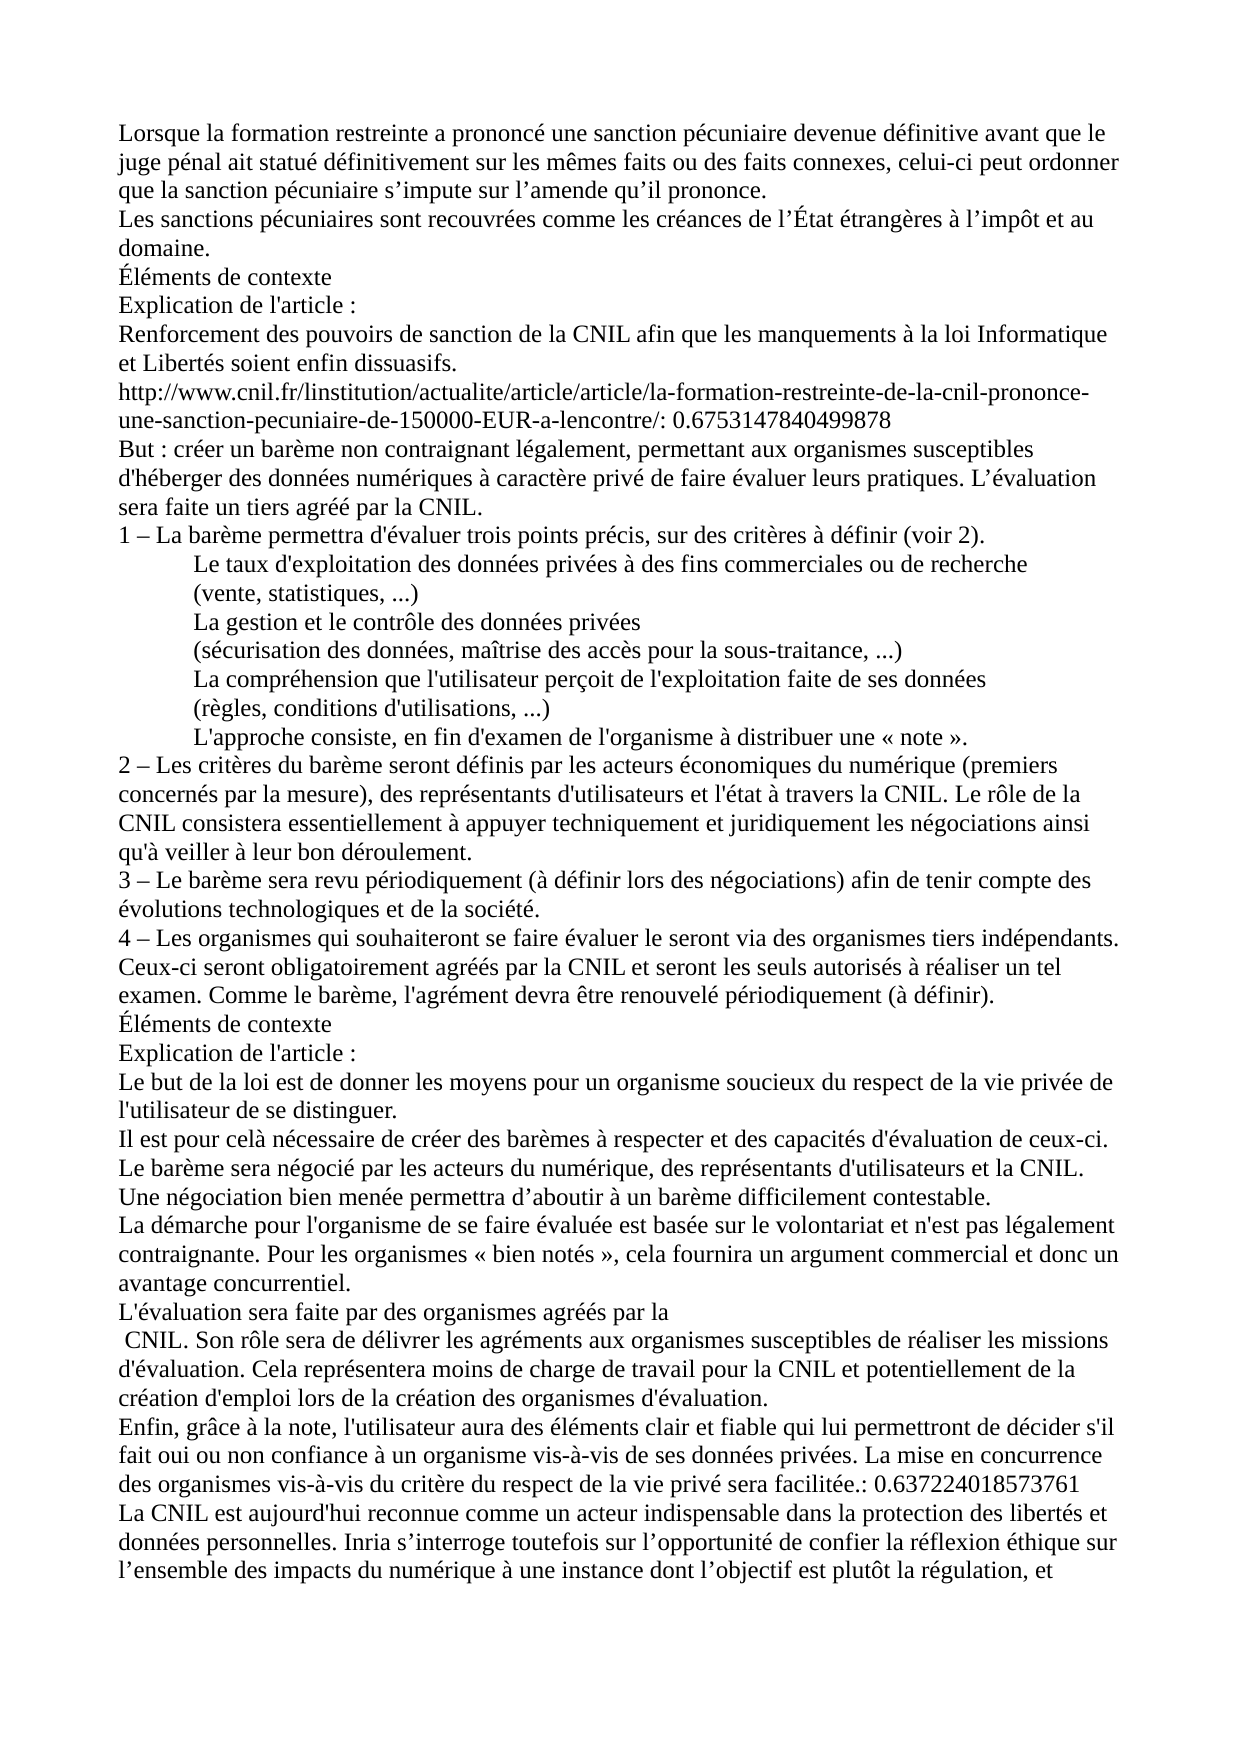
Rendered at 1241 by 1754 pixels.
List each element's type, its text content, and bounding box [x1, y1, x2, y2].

text Il est pour celà nécessaire de créer des barèmes à respecter et des capacités d'évaluation de ceux-ci. [118, 1124, 1122, 1153]
text (vente, statistiques, ...) [118, 578, 1122, 607]
text Enfin, grâce à la note, l'utilisateur aura des éléments clair et fiable qui lui permettront de décider s'il fait oui ou non confiance à un organisme vis-à-vis de ses données privées. La mise en concurrence des organismes vis-à-vis du critère du respect de la vie privé sera facilitée.: 0.637224018573761 [118, 1412, 1122, 1498]
text Explication de l'article : [118, 1038, 1122, 1067]
text La compréhension que l'utilisateur perçoit de l'exploitation faite de ses données [118, 664, 1122, 693]
text 1 – La barème permettra d'évaluer trois points précis, sur des critères à définir (voir 2). [118, 521, 1122, 549]
text Les sanctions pécuniaires sont recouvrées comme les créances de l’État étrangères à l’impôt et au domaine. [118, 204, 1122, 262]
text http://www.cnil.fr/linstitution/actualite/article/article/la-formation-restreinte-de-la-cnil-prononce-une-sanction-pecuniaire-de-150000-EUR-a-lencontre/: 0.6753147840499878 [118, 377, 1122, 434]
text Éléments de contexte [118, 1009, 1122, 1038]
text (règles, conditions d'utilisations, ...) [118, 693, 1122, 722]
text But : créer un barème non contraignant légalement, permettant aux organismes susceptibles d'héberger des données numériques à caractère privé de faire évaluer leurs pratiques. L’évaluation sera faite un tiers agréé par la CNIL. [118, 434, 1122, 521]
text Le but de la loi est de donner les moyens pour un organisme soucieux du respect de la vie privée de l'utilisateur de se distinguer. [118, 1067, 1122, 1124]
text (sécurisation des données, maîtrise des accès pour la sous-traitance, ...) [118, 636, 1122, 664]
text Renforcement des pouvoirs de sanction de la CNIL afin que les manquements à la loi Informatique et Libertés soient enfin dissuasifs. [118, 319, 1122, 377]
text La démarche pour l'organisme de se faire évaluée est basée sur le volontariat et n'est pas légalement contraignante. Pour les organismes « bien notés », cela fournira un argument commercial et donc un avantage concurrentiel. [118, 1211, 1122, 1297]
text Éléments de contexte [118, 262, 1122, 291]
text Le barème sera négocié par les acteurs du numérique, des représentants d'utilisateurs et la CNIL. Une négociation bien menée permettra d’aboutir à un barème difficilement contestable. [118, 1153, 1122, 1211]
text Le taux d'exploitation des données privées à des fins commerciales ou de recherche [118, 549, 1122, 578]
text 3 – Le barème sera revu périodiquement (à définir lors des négociations) afin de tenir compte des évolutions technologiques et de la société. [118, 866, 1122, 923]
text Lorsque la formation restreinte a prononcé une sanction pécuniaire devenue définitive avant que le juge pénal ait statué définitivement sur les mêmes faits ou des faits connexes, celui-ci peut ordonner que la sanction pécuniaire s’impute sur l’amende qu’il prononce. [118, 118, 1122, 204]
text La CNIL est aujourd'hui reconnue comme un acteur indispensable dans la protection des libertés et données personnelles. Inria s’interroge toutefois sur l’opportunité de confier la réflexion éthique sur l’ensemble des impacts du numérique à une instance dont l’objectif est plutôt la régulation, et [118, 1498, 1122, 1584]
text CNIL. Son rôle sera de délivrer les agréments aux organismes susceptibles de réaliser les missions d'évaluation. Cela représentera moins de charge de travail pour la CNIL et potentiellement de la création d'emploi lors de la création des organismes d'évaluation. [118, 1326, 1122, 1412]
text La gestion et le contrôle des données privées [118, 607, 1122, 636]
text L'évaluation sera faite par des organismes agréés par la [118, 1297, 1122, 1326]
text Explication de l'article : [118, 291, 1122, 319]
text 2 – Les critères du barème seront définis par les acteurs économiques du numérique (premiers concernés par la mesure), des représentants d'utilisateurs et l'état à travers la CNIL. Le rôle de la CNIL consistera essentiellement à appuyer techniquement et juridiquement les négociations ainsi qu'à veiller à leur bon déroulement. [118, 751, 1122, 866]
text L'approche consiste, en fin d'examen de l'organisme à distribuer une « note ». [118, 722, 1122, 751]
text 4 – Les organismes qui souhaiteront se faire évaluer le seront via des organismes tiers indépendants. Ceux-ci seront obligatoirement agréés par la CNIL et seront les seuls autorisés à réaliser un tel examen. Comme le barème, l'agrément devra être renouvelé périodiquement (à définir). [118, 923, 1122, 1009]
